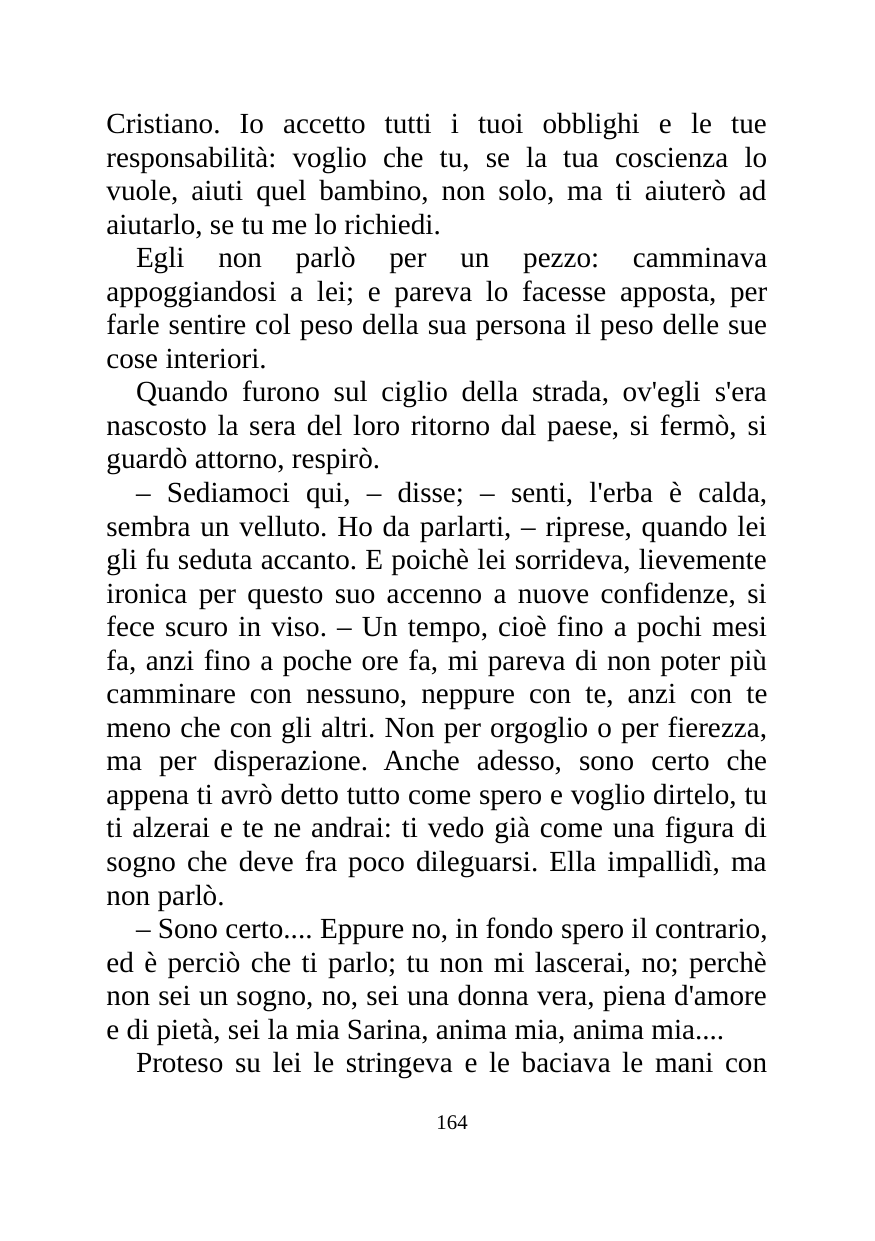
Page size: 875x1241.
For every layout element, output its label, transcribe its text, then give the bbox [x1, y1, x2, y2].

text Quando furono sul ciglio della strada, ov'egli s'era nascosto la sera del loro ritorno dal paese, si fermò, si guardò attorno, respirò. [106, 374, 768, 475]
text Cristiano. Io accetto tutti i tuoi obblighi e le tue responsabilità: voglio che tu, se la tua coscienza lo vuole, aiuti quel bambino, non solo, ma ti aiuterò ad aiutarlo, se tu me lo richiedi. [106, 106, 768, 240]
text – Sono certo.... Eppure no, in fondo spero il contrario, ed è perciò che ti parlo; tu non mi lascerai, no; perchè non sei un sogno, no, sei una donna vera, piena d'amore e di pietà, sei la mia Sarina, anima mia, anima mia.... [106, 911, 768, 1045]
text – Sediamoci qui, – disse; – senti, l'erba è calda, sembra un velluto. Ho da parlarti, – riprese, quando lei gli fu seduta accanto. E poichè lei sorrideva, lievemente ironica per questo suo accenno a nuove confidenze, si fece scuro in viso. – Un tempo, cioè fino a pochi mesi fa, anzi fino a poche ore fa, mi pareva di non poter più camminare con nessuno, neppure con te, anzi con te meno che con gli altri. Non per orgoglio o per fierezza, ma per disperazione. Anche adesso, sono certo che appena ti avrò detto tutto come spero e voglio dirtelo, tu ti alzerai e te ne andrai: ti vedo già come una figura di sogno che deve fra poco dileguarsi. Ella impallidì, ma non parlò. [106, 475, 768, 911]
text Egli non parlò per un pezzo: camminava appoggiandosi a lei; e pareva lo facesse apposta, per farle sentire col peso della sua persona il peso delle sue cose interiori. [106, 240, 768, 374]
text Proteso su lei le stringeva e le baciava le mani con [106, 1045, 768, 1079]
